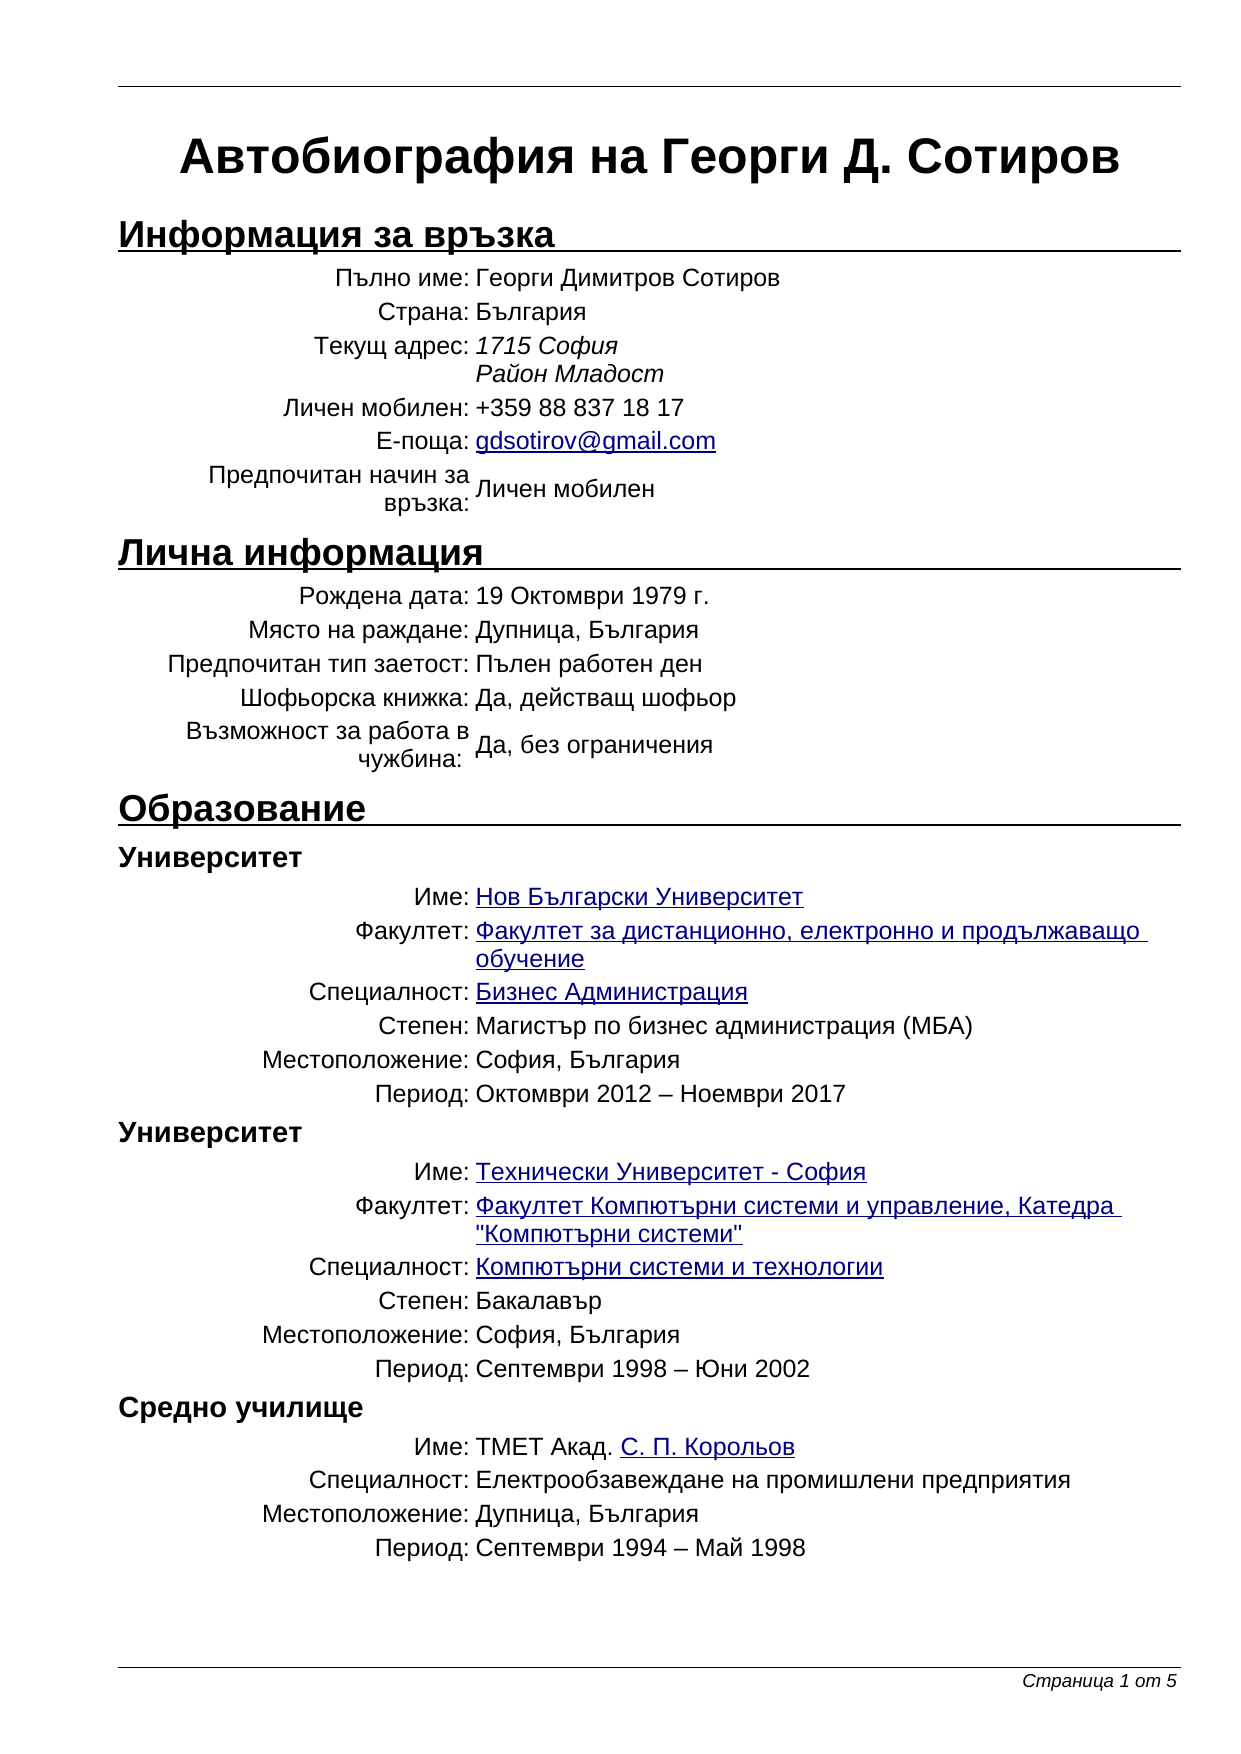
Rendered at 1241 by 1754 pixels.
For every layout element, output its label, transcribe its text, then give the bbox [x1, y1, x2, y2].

table_cell Дупница, България [473, 613, 1182, 647]
table_cell gdsotirov@gmail.com [473, 424, 1179, 458]
table_cell Да, действащ шофьор [473, 680, 1182, 714]
table_cell Факултет: [118, 1189, 472, 1250]
table_cell Предпочитан начин за връзка: [118, 458, 472, 519]
table_cell Шофьорска книжка: [118, 680, 472, 714]
table_cell Местоположение: [118, 1497, 472, 1531]
table_cell Специалност: [118, 1250, 472, 1284]
subtitle Средно училище [118, 1391, 1181, 1424]
table_header Име: [118, 1155, 472, 1188]
table_cell Септември 1994 – Май 1998 [473, 1531, 1182, 1565]
table_cell Магистър по бизнес администрация (МБА) [473, 1009, 1182, 1043]
subtitle Образование [118, 788, 1181, 824]
table_cell България [473, 295, 1179, 329]
table_header Нов Български Университет [473, 880, 1182, 914]
subtitle Информация за връзка [118, 213, 1181, 250]
table_cell +359 88 837 18 17 [473, 390, 1179, 424]
table_cell Местоположение: [118, 1043, 472, 1077]
table_cell Личен мобилен: [118, 390, 472, 424]
subtitle Университет [118, 1116, 1181, 1149]
table_cell Компютърни системи и технологии [473, 1250, 1182, 1284]
table_cell Страна: [118, 295, 472, 329]
table_header Георги Димитров Сотиров [473, 261, 1179, 295]
table_cell Степен: [118, 1284, 472, 1318]
table_header ТМЕТ Акад. С. П. Корольов [473, 1430, 1182, 1463]
table_cell Бизнес Администрация [473, 975, 1182, 1009]
subtitle Автобиография на Георги Д. Сотиров [118, 128, 1181, 184]
table_cell Степен: [118, 1009, 472, 1043]
table_cell Октомври 2012 – Ноември 2017 [473, 1077, 1182, 1110]
table_cell Да, без ограничения [473, 714, 1182, 776]
table_cell Факултет Компютърни системи и управление, Катедра "Компютърни системи" [473, 1189, 1182, 1250]
table_cell Пълен работен ден [473, 647, 1182, 680]
table_cell Дупница, България [473, 1497, 1182, 1531]
subtitle Университет [118, 841, 1181, 874]
table_header 19 Октомври 1979 г. [473, 579, 1182, 613]
table_cell Електрообзавеждане на промишлени предприятия [473, 1464, 1182, 1497]
table_header Име: [118, 880, 472, 914]
table_header Име: [118, 1430, 472, 1463]
table_cell Септември 1998 – Юни 2002 [473, 1351, 1182, 1385]
table_cell Място на раждане: [118, 613, 472, 647]
table_header Рождена дата: [118, 579, 472, 613]
table_cell Текущ адрес: [118, 329, 472, 390]
table_cell Факултет: [118, 914, 472, 975]
table_cell Е-поща: [118, 424, 472, 458]
table_cell София, България [473, 1043, 1182, 1077]
table_cell 1715 София Район Младост [473, 329, 1179, 390]
table_header Технически Университет - София [473, 1155, 1182, 1188]
subtitle Лична информация [118, 531, 1181, 568]
table_cell Предпочитан тип заетост: [118, 647, 472, 680]
table_cell Период: [118, 1531, 472, 1565]
table_cell Личен мобилен [473, 458, 1179, 519]
table_cell Специалност: [118, 975, 472, 1009]
table_cell Факултет за дистанционно, електронно и продължаващо обучение [473, 914, 1182, 975]
table_header Пълно име: [118, 261, 472, 295]
table_cell Специалност: [118, 1464, 472, 1497]
table_cell Местоположение: [118, 1318, 472, 1351]
table_cell Период: [118, 1351, 472, 1385]
table_cell София, България [473, 1318, 1182, 1351]
table_cell Период: [118, 1077, 472, 1110]
table_cell Бакалавър [473, 1284, 1182, 1318]
table_cell Възможност за работа в чужбина: [118, 714, 472, 776]
